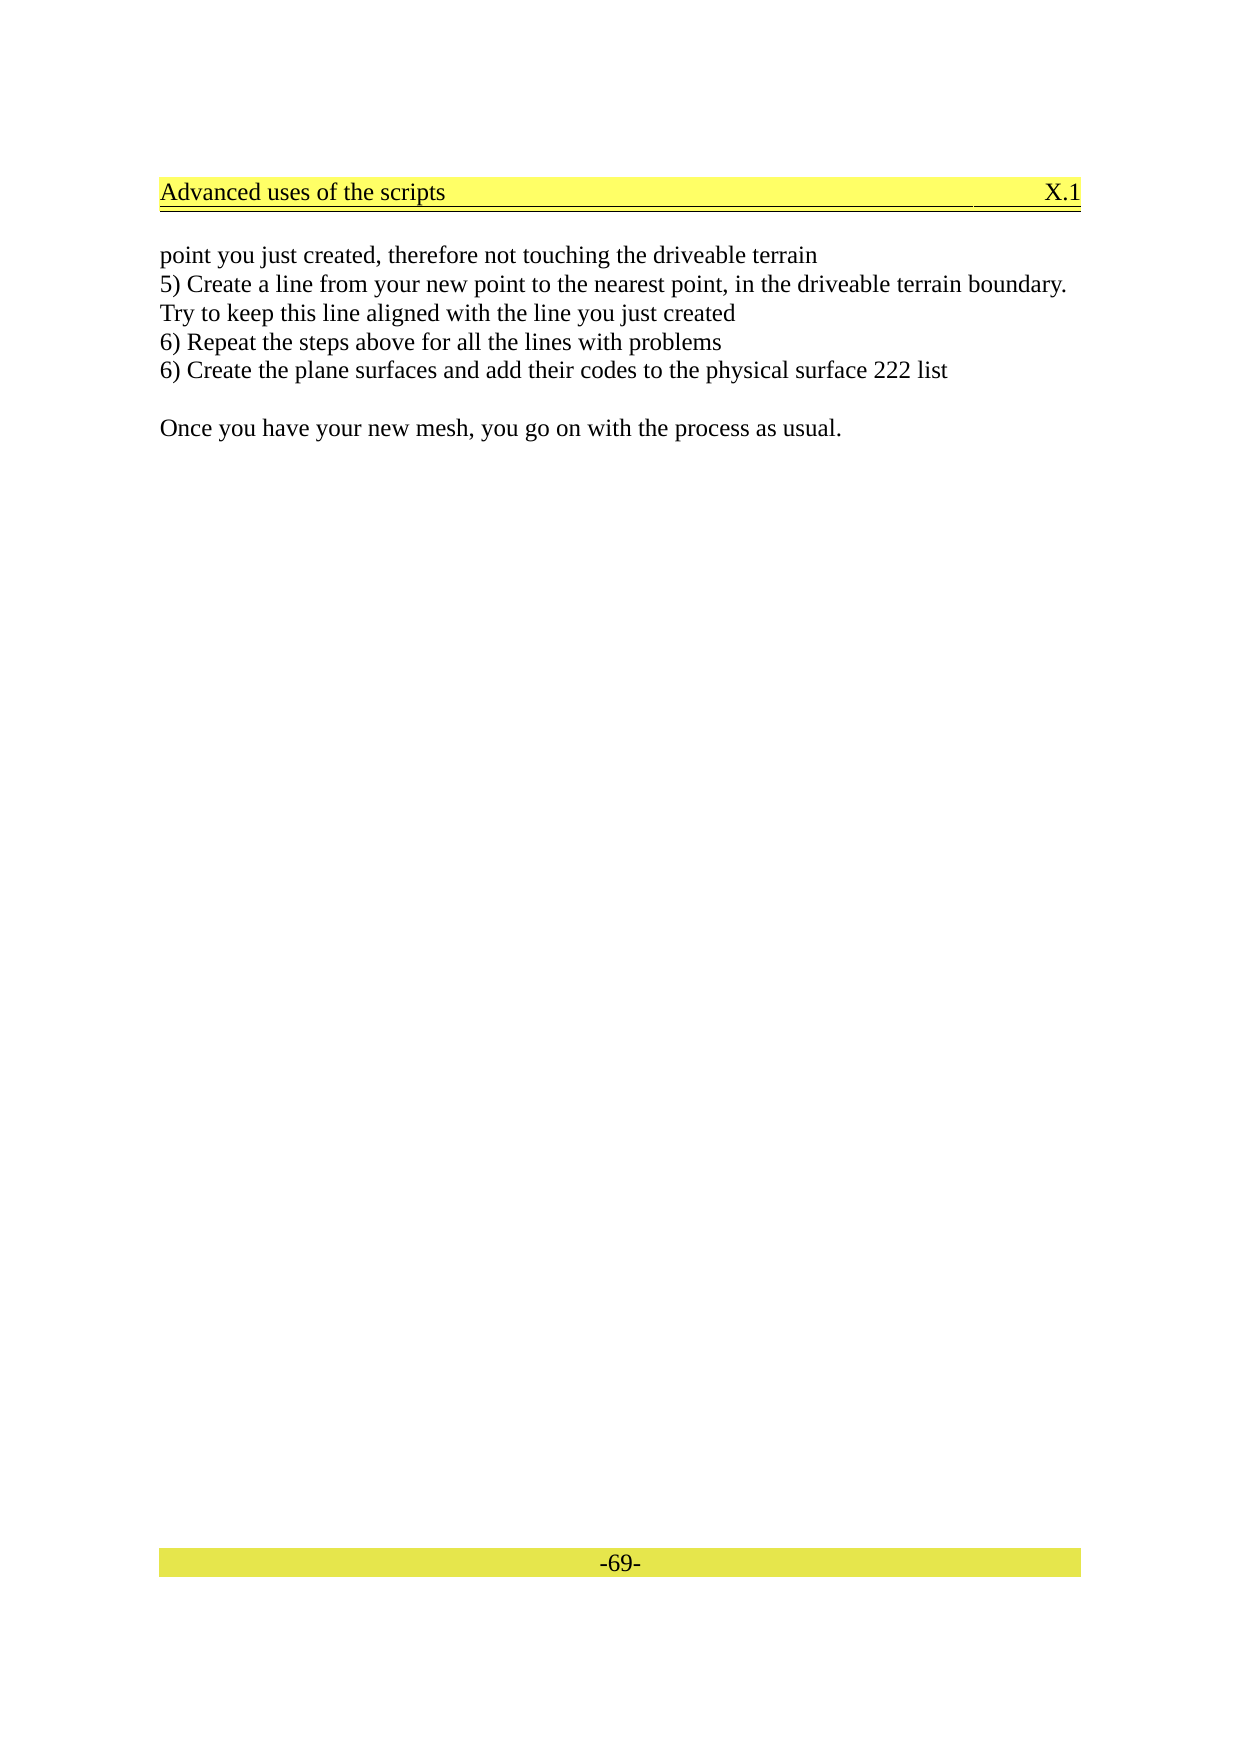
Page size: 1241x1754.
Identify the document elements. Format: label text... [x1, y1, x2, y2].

text point you just created, therefore not touching the driveable terrain 5) Create a line from your new point to the nearest point, in the driveable terrain boundary. Try to keep this line aligned with the line you just created 6) Repeat the steps above for all the lines with problems 6) Create the plane surfaces and add their codes to the physical surface 222 list [159, 240, 1081, 384]
text Once you have your new mesh, you go on with the process as usual. [159, 384, 1081, 442]
